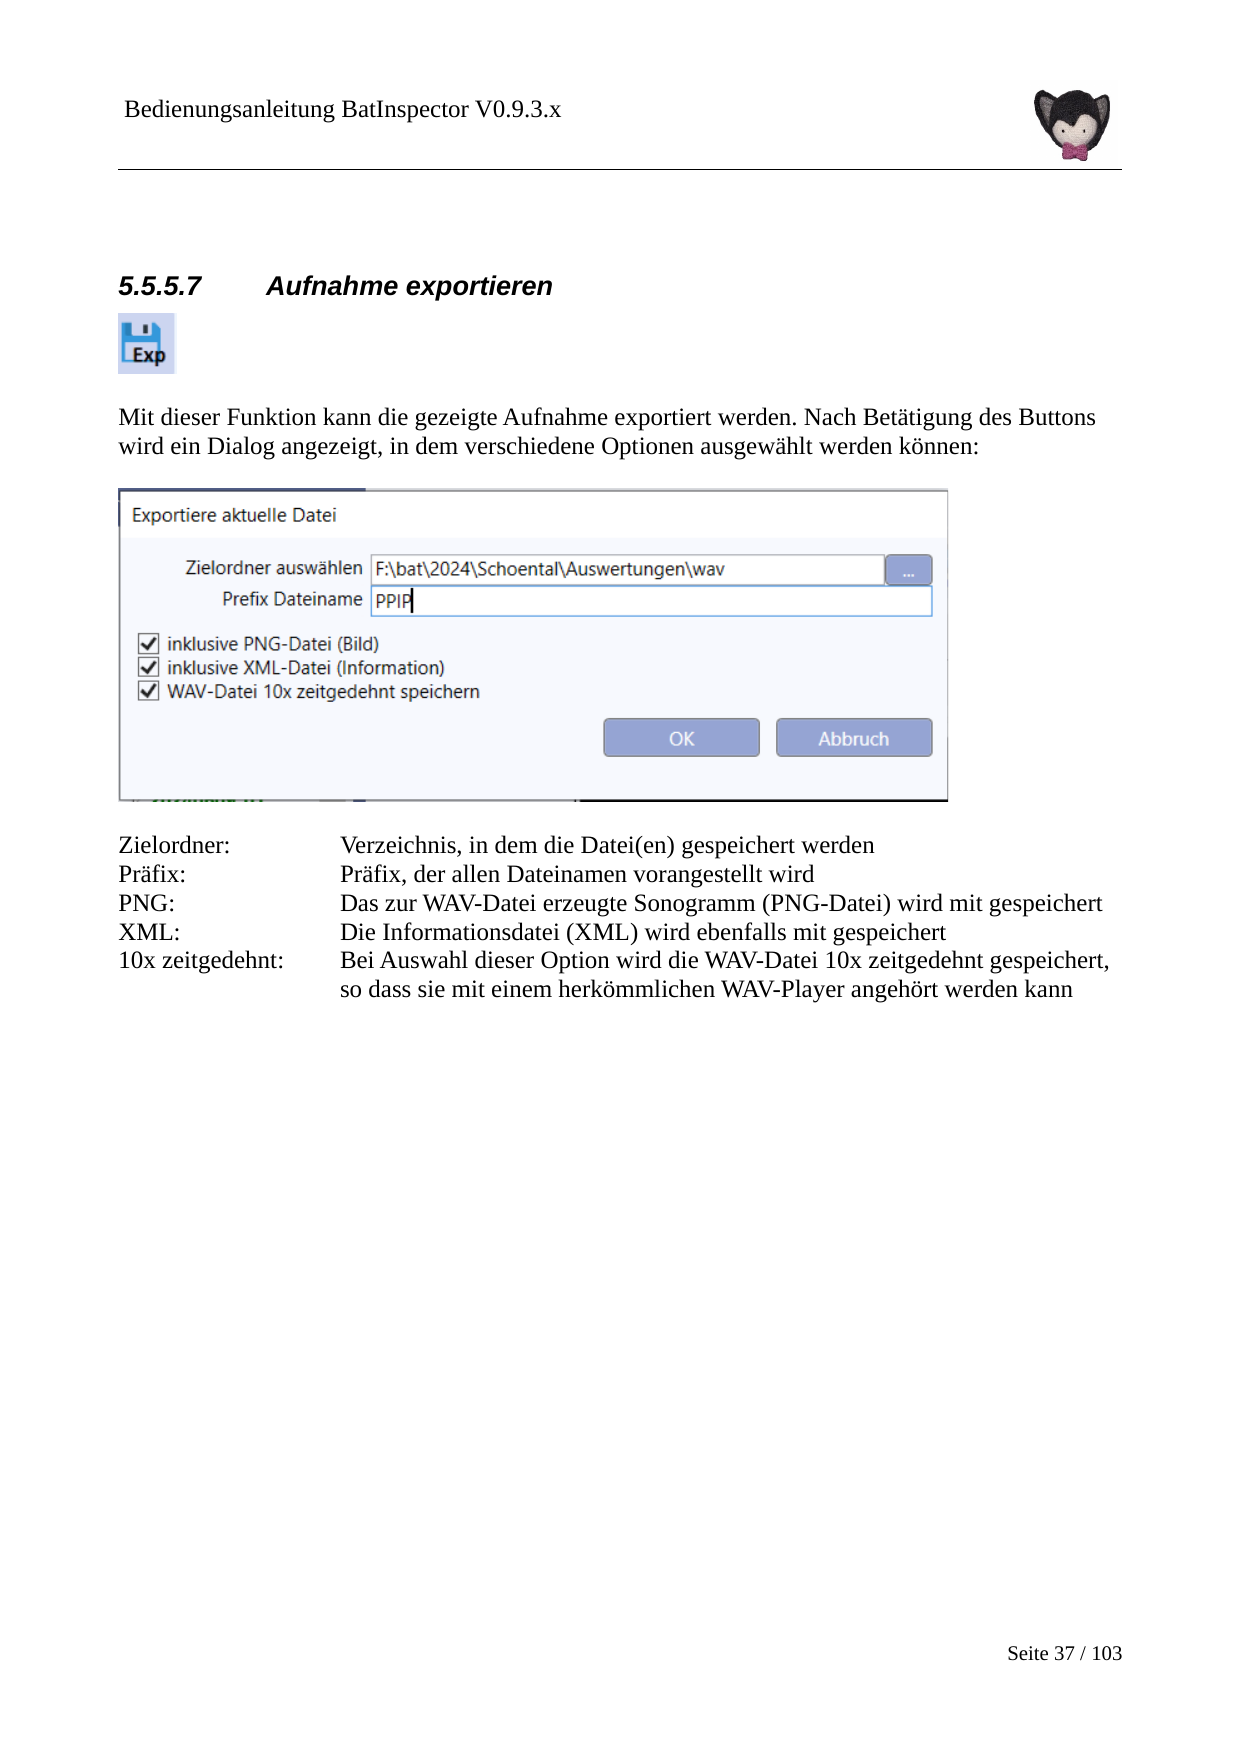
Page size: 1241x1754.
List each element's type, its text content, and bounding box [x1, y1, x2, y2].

text PNG: Das zur WAV-Datei erzeugte Sonogramm (PNG-Datei) wird mit gespeichert [118, 888, 1122, 917]
text XML: Die Informationsdatei (XML) wird ebenfalls mit gespeichert [118, 917, 1122, 946]
text Mit dieser Funktion kann die gezeigte Aufnahme exportiert werden. Nach Betätigung des Buttons wird ein Dialog angezeigt, in dem verschiedene Optionen ausgewählt werden können: [118, 402, 1122, 459]
text Präfix: Präfix, der allen Dateinamen vorangestellt wird [118, 859, 1122, 888]
picture [1030, 80, 1119, 169]
subtitle Aufnahme exportieren [118, 269, 1122, 301]
picture [118, 313, 177, 374]
picture [118, 488, 949, 802]
text Zielordner: Verzeichnis, in dem die Datei(en) gespeichert werden [118, 831, 1122, 859]
text 10x zeitgedehnt: Bei Auswahl dieser Option wird die WAV-Datei 10x zeitgedehnt gespeichert, so dass sie mit einem herkömmlichen WAV-Player angehört werden kann [118, 946, 1122, 1003]
